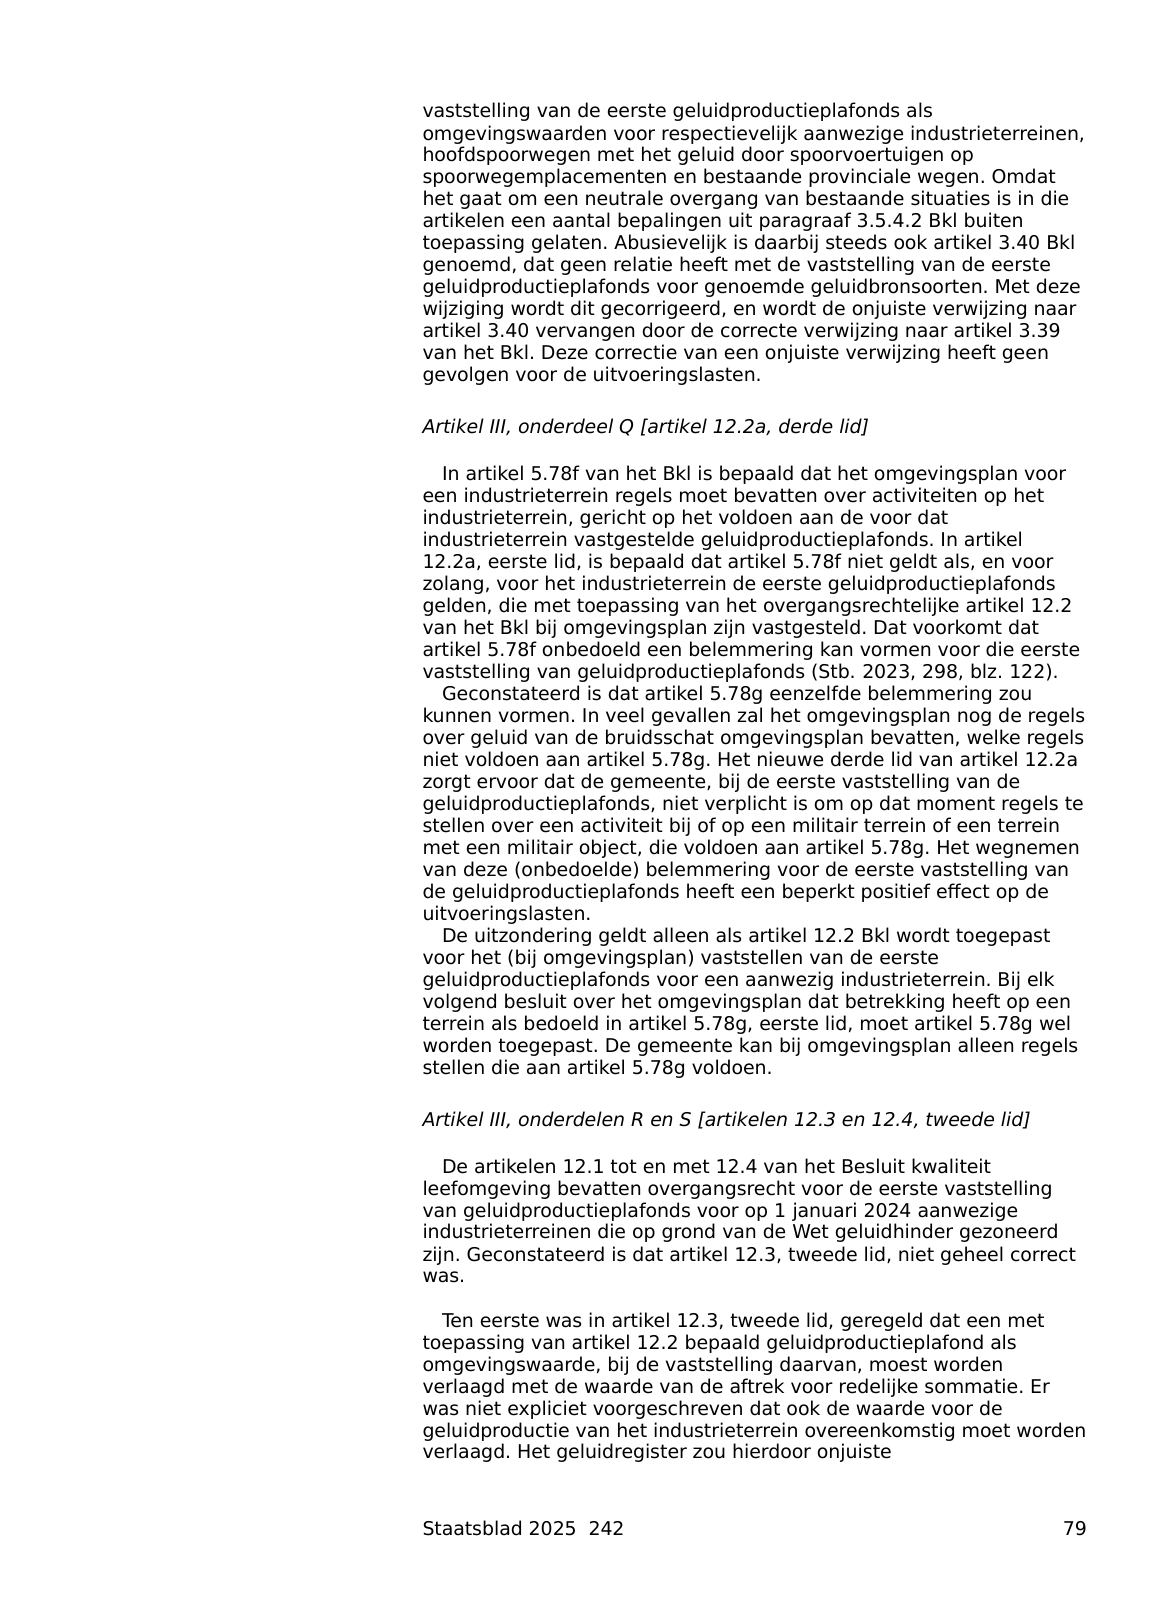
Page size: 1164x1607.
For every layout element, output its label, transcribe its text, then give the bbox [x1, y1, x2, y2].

text Ten eerste was in artikel 12.3, tweede lid, geregeld dat een met toepassing van artikel 12.2 bepaald geluidproductieplafond als omgevingswaarde, bij de vaststelling daarvan, moest worden verlaagd met de waarde van de aftrek voor redelijke sommatie. Er was niet expliciet voorgeschreven dat ook de waarde voor de geluidproductie van het industrieterrein overeenkomstig moet worden verlaagd. Het geluidregister zou hierdoor onjuiste [422, 1309, 1087, 1463]
text Geconstateerd is dat artikel 5.78g eenzelfde belemmering zou kunnen vormen. In veel gevallen zal het omgevingsplan nog de regels over geluid van de bruidsschat omgevingsplan bevatten, welke regels niet voldoen aan artikel 5.78g. Het nieuwe derde lid van artikel 12.2a zorgt ervoor dat de gemeente, bij de eerste vaststelling van de geluidproductieplafonds, niet verplicht is om op dat moment regels te stellen over een activiteit bij of op een militair terrein of een terrein met een militair object, die voldoen aan artikel 5.78g. Het wegnemen van deze (onbedoelde) belemmering voor de eerste vaststelling van de geluidproductieplafonds heeft een beperkt positief effect op de uitvoeringslasten. [422, 683, 1087, 925]
text vaststelling van de eerste geluidproductieplafonds als omgevingswaarden voor respectievelijk aanwezige industrieterreinen, hoofdspoorwegen met het geluid door spoorvoertuigen op spoorwegemplacementen en bestaande provinciale wegen. Omdat het gaat om een neutrale overgang van bestaande situaties is in die artikelen een aantal bepalingen uit paragraaf 3.5.4.2 Bkl buiten toepassing gelaten. Abusievelijk is daarbij steeds ook artikel 3.40 Bkl genoemd, dat geen relatie heeft met de vaststelling van de eerste geluidproductieplafonds voor genoemde geluidbronsoorten. Met deze wijziging wordt dit gecorrigeerd, en wordt de onjuiste verwijzing naar artikel 3.40 vervangen door de correcte verwijzing naar artikel 3.39 van het Bkl. Deze correctie van een onjuiste verwijzing heeft geen gevolgen voor de uitvoeringslasten. [422, 100, 1087, 386]
subtitle Artikel III, onderdelen R en S [artikelen 12.3 en 12.4, tweede lid] [422, 1108, 1087, 1131]
subtitle Artikel III, onderdeel Q [artikel 12.2a, derde lid] [422, 416, 1087, 438]
text De artikelen 12.1 tot en met 12.4 van het Besluit kwaliteit leefomgeving bevatten overgangsrecht voor de eerste vaststelling van geluidproductieplafonds voor op 1 januari 2024 aanwezige industrieterreinen die op grond van de Wet geluidhinder gezoneerd zijn. Geconstateerd is dat artikel 12.3, tweede lid, niet geheel correct was. [422, 1156, 1087, 1287]
text In artikel 5.78f van het Bkl is bepaald dat het omgevingsplan voor een industrieterrein regels moet bevatten over activiteiten op het industrieterrein, gericht op het voldoen aan de voor dat industrieterrein vastgestelde geluidproductieplafonds. In artikel 12.2a, eerste lid, is bepaald dat artikel 5.78f niet geldt als, en voor zolang, voor het industrieterrein de eerste geluidproductieplafonds gelden, die met toepassing van het overgangsrechtelijke artikel 12.2 van het Bkl bij omgevingsplan zijn vastgesteld. Dat voorkomt dat artikel 5.78f onbedoeld een belemmering kan vormen voor die eerste vaststelling van geluidproductieplafonds (Stb. 2023, 298, blz. 122). [422, 463, 1087, 683]
text De uitzondering geldt alleen als artikel 12.2 Bkl wordt toegepast voor het (bij omgevingsplan) vaststellen van de eerste geluidproductieplafonds voor een aanwezig industrieterrein. Bij elk volgend besluit over het omgevingsplan dat betrekking heeft op een terrein als bedoeld in artikel 5.78g, eerste lid, moet artikel 5.78g wel worden toegepast. De gemeente kan bij omgevingsplan alleen regels stellen die aan artikel 5.78g voldoen. [422, 925, 1087, 1078]
